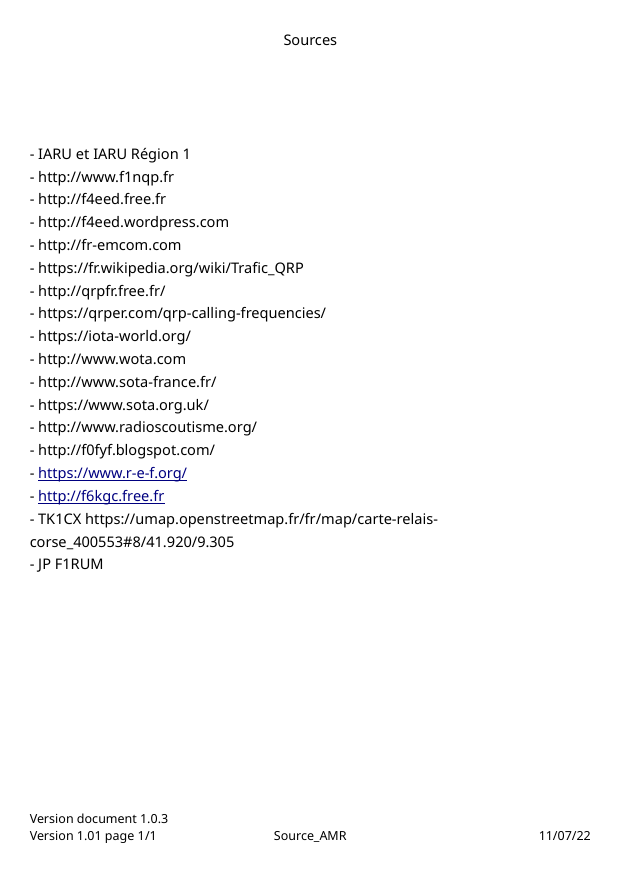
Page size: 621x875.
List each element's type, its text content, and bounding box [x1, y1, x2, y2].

text - http://www.sota-france.fr/ [29, 372, 591, 392]
text Sources [29, 29, 591, 49]
text - https://fr.wikipedia.org/wiki/Trafic_QRP [29, 258, 591, 277]
text - http://www.wota.com [29, 349, 591, 369]
text - IARU et IARU Région 1 [29, 143, 591, 163]
text - http://fr-emcom.com [29, 235, 591, 255]
text - http://f4eed.free.fr [29, 189, 591, 209]
text - http://f4eed.wordpress.com [29, 212, 591, 232]
text - http://www.f1nqp.fr [29, 166, 591, 186]
text - http://f0fyf.blogspot.com/ [29, 440, 591, 460]
text - https://qrper.com/qrp-calling-frequencies/ [29, 303, 591, 323]
text - https://www.r-e-f.org/ [29, 463, 591, 483]
text - http://f6kgc.free.fr [29, 486, 591, 506]
text - TK1CX https://umap.openstreetmap.fr/fr/map/carte-relais-corse_400553#8/41.920/9.305 [29, 508, 591, 551]
text - https://www.sota.org.uk/ [29, 394, 591, 414]
text - http://www.radioscoutisme.org/ [29, 417, 591, 437]
text - https://iota-world.org/ [29, 326, 591, 346]
text - JP F1RUM [29, 554, 591, 574]
text - http://qrpfr.free.fr/ [29, 280, 591, 300]
